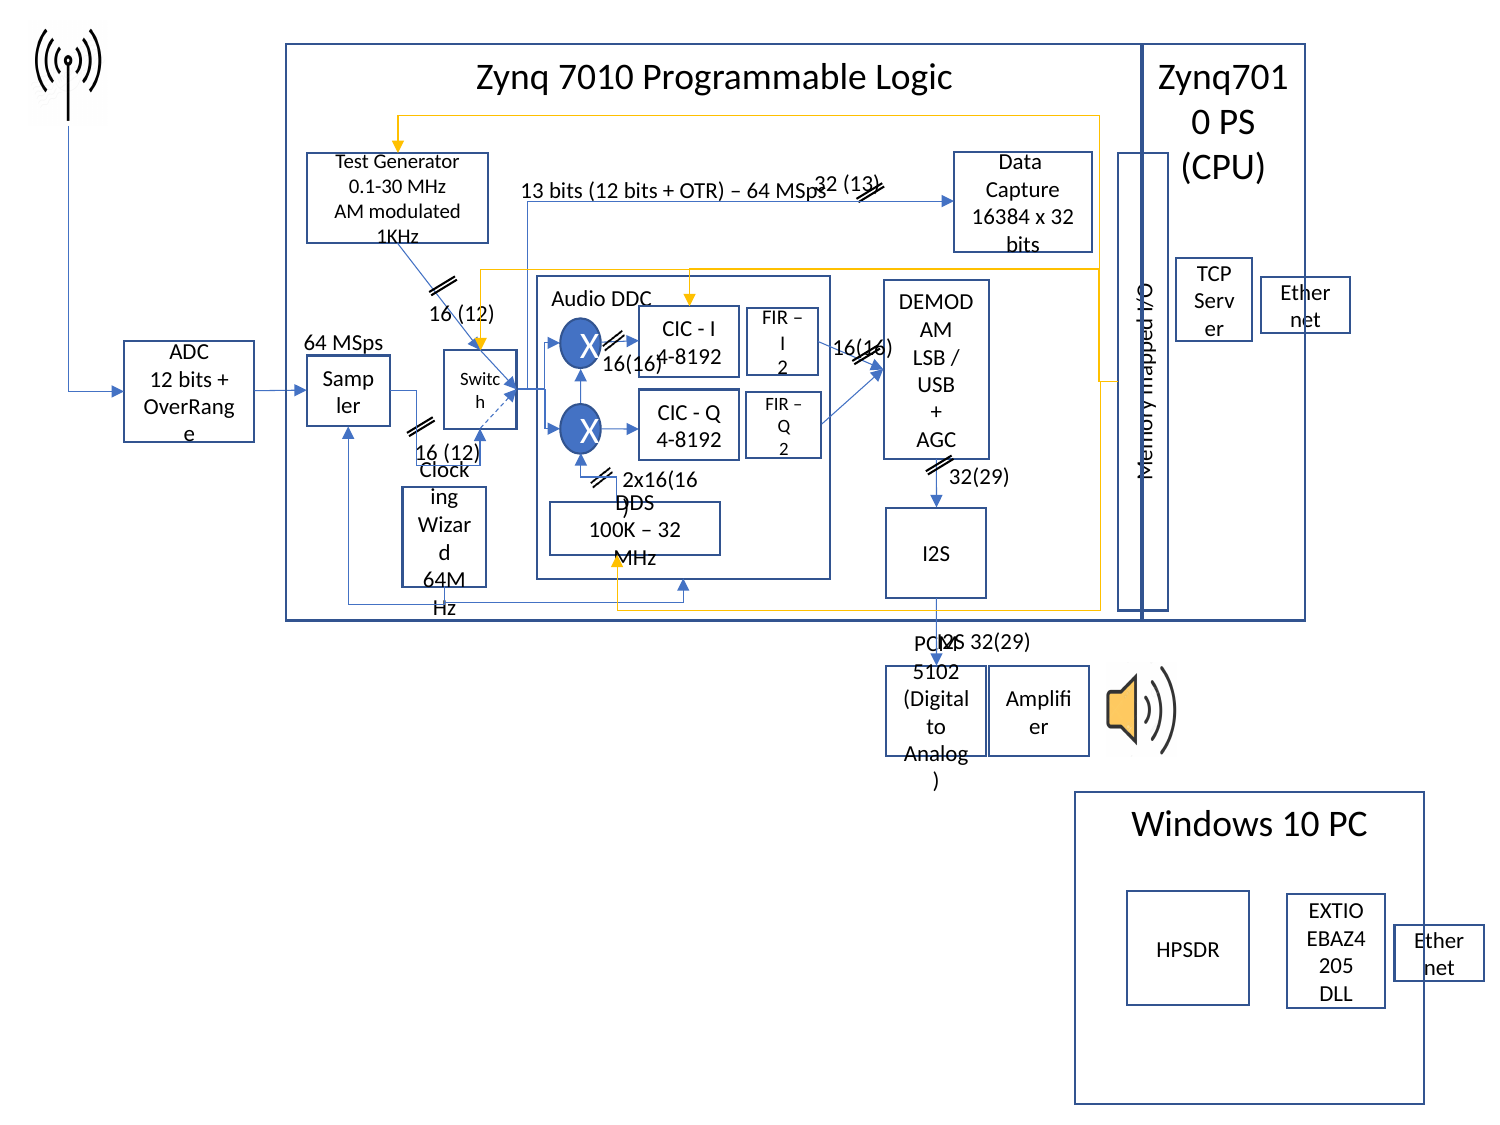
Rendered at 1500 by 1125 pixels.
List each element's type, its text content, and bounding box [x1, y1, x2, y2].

text_box FIR – Q 2 [746, 391, 822, 459]
picture [601, 329, 625, 341]
text_box Switch [444, 350, 517, 429]
text_box CIC - Q 4-8192 [639, 389, 739, 461]
text_box 2x16(16) [607, 457, 720, 528]
text_box 32(29) [934, 454, 1025, 497]
text_box HPSDR [1127, 891, 1250, 1005]
text_box Switch [482, 350, 517, 387]
text_box [927, 458, 954, 475]
text_box [430, 276, 455, 291]
text_box 32 (13) [799, 160, 896, 201]
text_box PCM 5102 (Digital to Analog) [886, 666, 986, 757]
text_box Ethernet [1425, 924, 1485, 981]
text_box EXTIO EBAZ4205 DLL [1287, 893, 1386, 1008]
text_box Amplifier [989, 666, 1089, 757]
text_box 16 (12) [414, 291, 480, 334]
text_box 16 (12) [399, 430, 496, 473]
text_box Test Generator 0.1-30 MHz AM modulated 1KHz [307, 152, 488, 244]
text_box ADC 12 bits + OverRange [124, 341, 254, 442]
text_box Zynq 7010 Programmable Logic [481, 270, 527, 388]
text_box Ethernet [1306, 276, 1351, 333]
text_box Zynq7010 PS (CPU) [1141, 44, 1306, 621]
text_box [438, 279, 457, 291]
text_box 16 (12) [481, 291, 511, 334]
text_box [419, 420, 435, 430]
text_box [417, 417, 433, 427]
text_box DEMOD AM LSB / USB + AGC [883, 280, 989, 459]
text_box 16(16) [817, 325, 909, 368]
text_box Zynq 7010 Programmable Logic [286, 44, 1141, 621]
text_box [925, 455, 952, 472]
text_box 16(16) [587, 341, 678, 384]
picture [589, 466, 607, 476]
picture [1106, 662, 1177, 757]
picture [589, 478, 607, 490]
text_box 16 (12) [417, 430, 479, 465]
text_box Zynq 7010 Programmable Logic [399, 116, 1099, 291]
text_box DDS 100K – 32 MHz [549, 502, 720, 555]
picture [28, 20, 108, 126]
text_box I2S 32(29) [922, 619, 1047, 662]
text_box Windows 10 PC [1074, 791, 1425, 1104]
